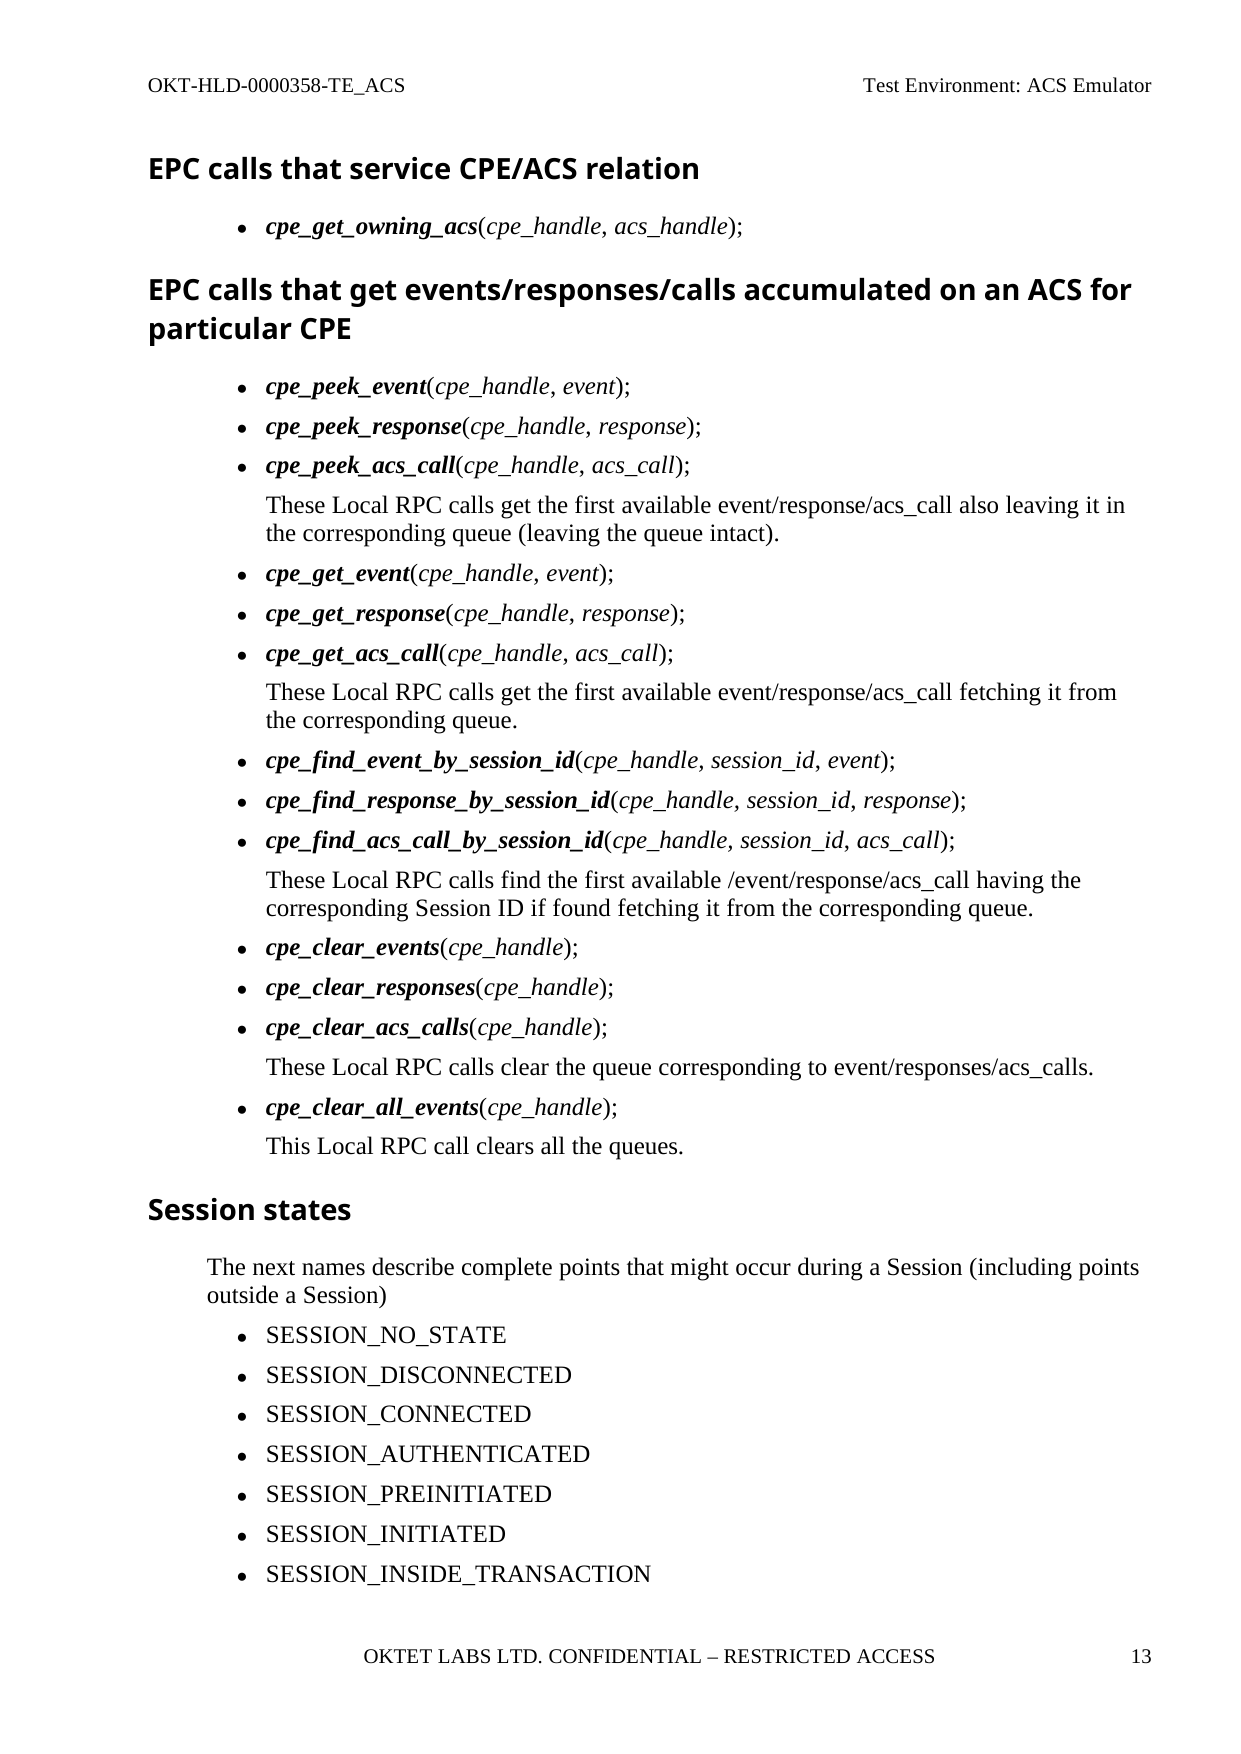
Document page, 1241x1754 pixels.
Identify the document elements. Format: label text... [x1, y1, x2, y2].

list cpe_find_response_by_session_id(cpe_handle, session_id, response); [236, 786, 1152, 814]
list cpe_get_acs_call(cpe_handle, acs_call); [236, 638, 1152, 667]
list cpe_clear_all_events(cpe_handle); [236, 1092, 1152, 1121]
list These Local RPC calls find the first available /event/response/acs_call having the corresponding Session ID if found fetching it from the corresponding queue. [236, 866, 1152, 922]
list SESSION_AUTHENTICATED [236, 1440, 1152, 1468]
list SESSION_CONNECTED [236, 1400, 1152, 1428]
subtitle EPC calls that get events/responses/calls accumulated on an ACS for particular CPE [148, 269, 1152, 348]
list These Local RPC calls get the first available event/response/acs_call also leaving it in the corresponding queue (leaving the queue intact). [236, 491, 1152, 547]
list cpe_clear_acs_calls(cpe_handle); [236, 1013, 1152, 1041]
list This Local RPC call clears all the queues. [236, 1132, 1152, 1160]
list cpe_find_event_by_session_id(cpe_handle, session_id, event); [236, 746, 1152, 774]
subtitle Session states [148, 1190, 1152, 1229]
subtitle EPC calls that service CPE/ACS relation [148, 148, 1152, 188]
list cpe_clear_events(cpe_handle); [236, 933, 1152, 961]
list cpe_peek_event(cpe_handle, event); [236, 372, 1152, 400]
list cpe_get_event(cpe_handle, event); [236, 559, 1152, 587]
list SESSION_PREINITIATED [236, 1480, 1152, 1508]
list cpe_get_owning_acs(cpe_handle, acs_handle); [236, 212, 1152, 240]
list These Local RPC calls get the first available event/response/acs_call fetching it from the corresponding queue. [236, 678, 1152, 734]
list cpe_peek_acs_call(cpe_handle, acs_call); [236, 451, 1152, 479]
list cpe_peek_response(cpe_handle, response); [236, 412, 1152, 439]
list cpe_clear_responses(cpe_handle); [236, 973, 1152, 1001]
list These Local RPC calls clear the queue corresponding to event/responses/acs_calls. [236, 1053, 1152, 1081]
list SESSION_INSIDE_TRANSACTION [236, 1559, 1152, 1587]
list SESSION_INITIATED [236, 1520, 1152, 1548]
text The next names describe complete points that might occur during a Session (including points outside a Session) [207, 1253, 1152, 1309]
list SESSION_DISCONNECTED [236, 1361, 1152, 1388]
list cpe_find_acs_call_by_session_id(cpe_handle, session_id, acs_call); [236, 826, 1152, 854]
list SESSION_NO_STATE [236, 1321, 1152, 1349]
list cpe_get_response(cpe_handle, response); [236, 599, 1152, 627]
